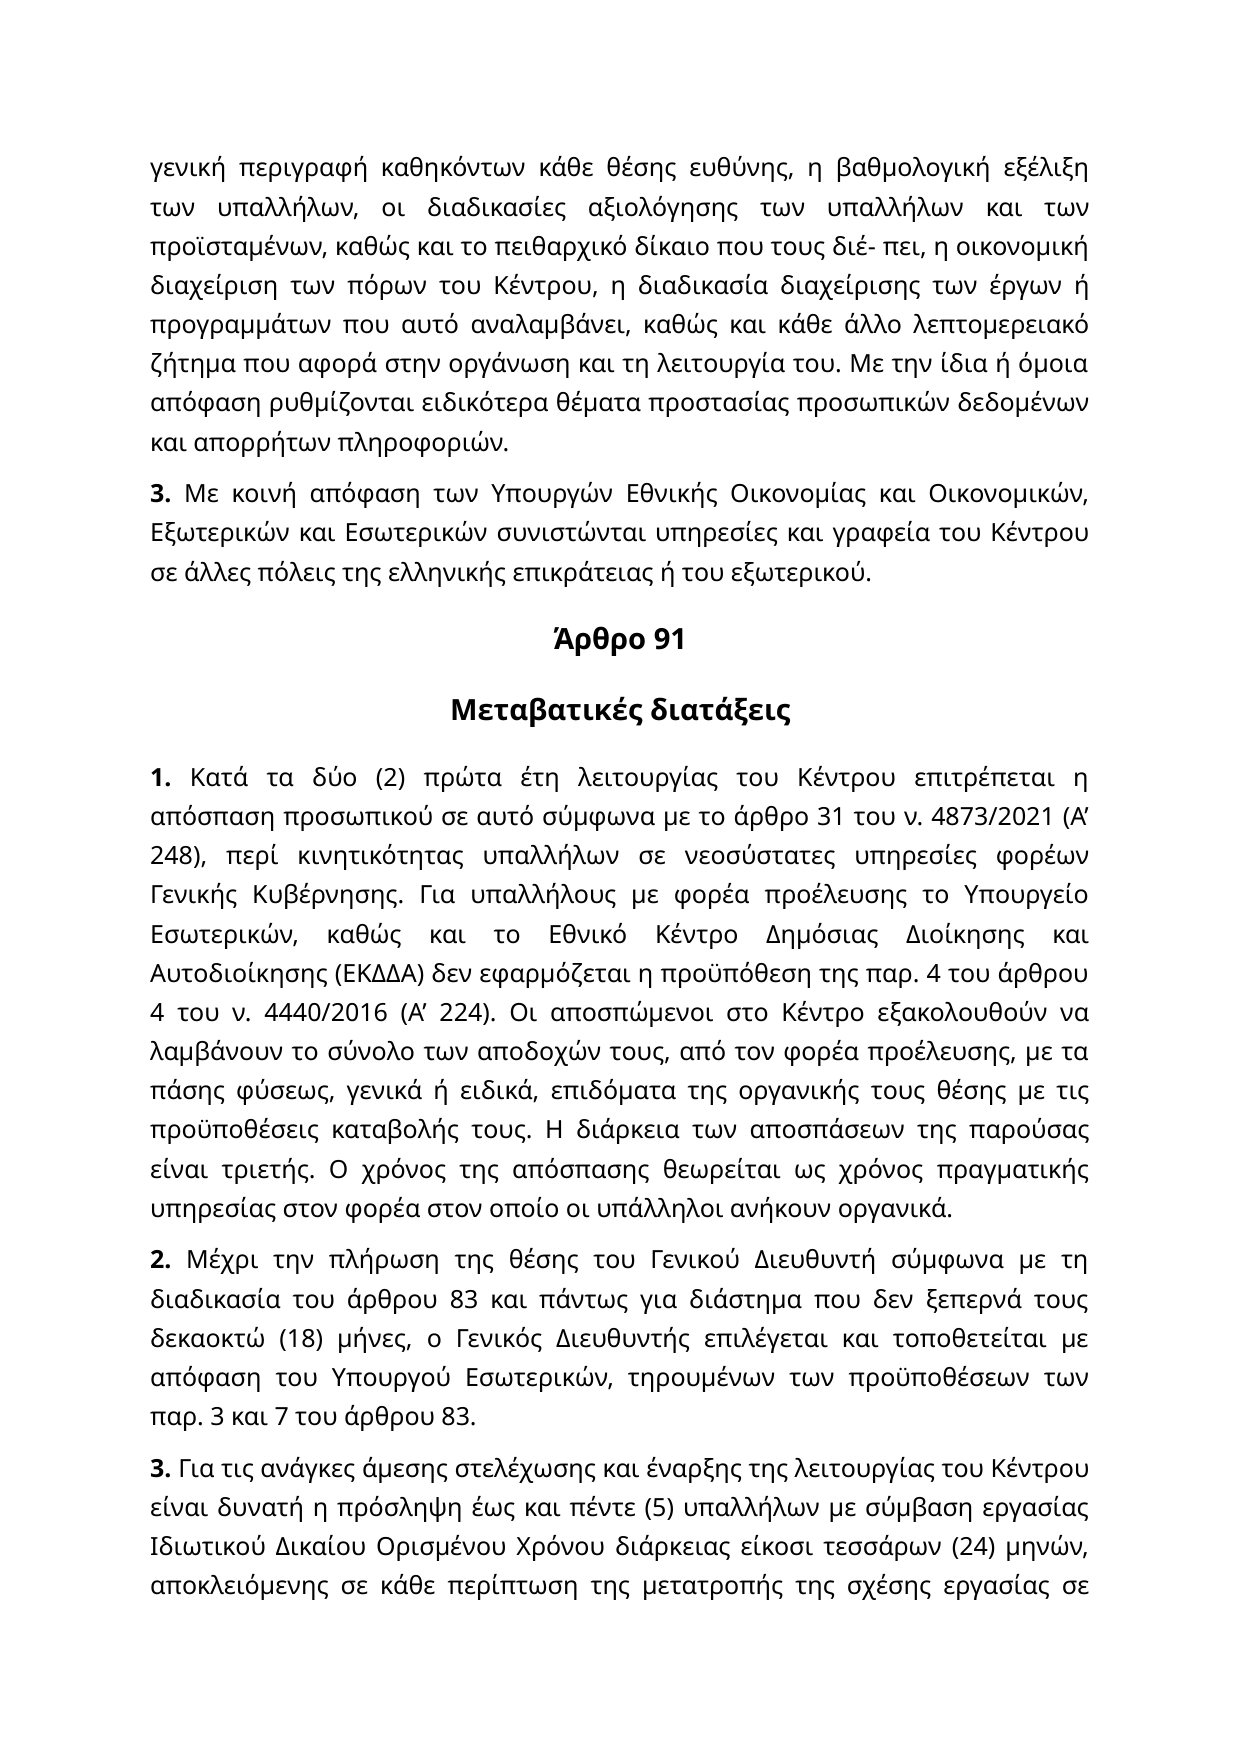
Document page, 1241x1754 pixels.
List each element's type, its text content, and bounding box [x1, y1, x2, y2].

text 2. Μέχρι την πλήρωση της θέσης του Γενικού Διευθυντή σύμφωνα με τη διαδικασία του άρθρου 83 και πάντως για διάστημα που δεν ξεπερνά τους δεκαοκτώ (18) μήνες, ο Γενικός Διευθυντής επιλέγεται και τοποθετείται με απόφαση του Υπουργού Εσωτερικών, τηρουμένων των προϋποθέσεων των παρ. 3 και 7 του άρθρου 83. [150, 1242, 1090, 1433]
subtitle Μεταβατικές διατάξεις [150, 689, 1090, 729]
text γενική περιγραφή καθηκόντων κάθε θέσης ευθύνης, η βαθμολογική εξέλιξη των υπαλλήλων, οι διαδικασίες αξιολόγησης των υπαλλήλων και των προϊσταμένων, καθώς και το πειθαρχικό δίκαιο που τους διέ- πει, η οικονομική διαχείριση των πόρων του Κέντρου, η διαδικασία διαχείρισης των έργων ή προγραμμάτων που αυτό αναλαμβάνει, καθώς και κάθε άλλο λεπτομερειακό ζήτημα που αφορά στην οργάνωση και τη λειτουργία του. Με την ίδια ή όμοια απόφαση ρυθμίζονται ειδικότερα θέματα προστασίας προσωπικών δεδομένων και απορρήτων πληροφοριών. [150, 150, 1090, 458]
subtitle Άρθρο 91 [150, 618, 1090, 658]
text 3. Με κοινή απόφαση των Υπουργών Εθνικής Οικονομίας και Οικονομικών, Εξωτερικών και Εσωτερικών συνιστώνται υπηρεσίες και γραφεία του Κέντρου σε άλλες πόλεις της ελληνικής επικράτειας ή του εξωτερικού. [150, 476, 1090, 588]
text 1. Κατά τα δύο (2) πρώτα έτη λειτουργίας του Κέντρου επιτρέπεται η απόσπαση προσωπικού σε αυτό σύμφωνα με το άρθρο 31 του ν. 4873/2021 (Α’ 248), περί κινητικότητας υπαλλήλων σε νεοσύστατες υπηρεσίες φορέων Γενικής Κυβέρνησης. Για υπαλλήλους με φορέα προέλευσης το Υπουργείο Εσωτερικών, καθώς και το Εθνικό Κέντρο Δημόσιας Διοίκησης και Αυτοδιοίκησης (ΕΚΔΔΑ) δεν εφαρμόζεται η προϋπόθεση της παρ. 4 του άρθρου 4 του ν. 4440/2016 (Α’ 224). Οι αποσπώμενοι στο Κέντρο εξακολουθούν να λαμβάνουν το σύνολο των αποδοχών τους, από τον φορέα προέλευσης, με τα πάσης φύσεως, γενικά ή ειδικά, επιδόματα της οργανικής τους θέσης με τις προϋποθέσεις καταβολής τους. Η διάρκεια των αποσπάσεων της παρούσας είναι τριετής. Ο χρόνος της απόσπασης θεωρείται ως χρόνος πραγματικής υπηρεσίας στον φορέα στον οποίο οι υπάλληλοι ανήκουν οργανικά. [150, 759, 1090, 1224]
text 3. Για τις ανάγκες άμεσης στελέχωσης και έναρξης της λειτουργίας του Κέντρου είναι δυνατή η πρόσληψη έως και πέντε (5) υπαλλήλων με σύμβαση εργασίας Ιδιωτικού Δικαίου Ορισμένου Χρόνου διάρκειας είκοσι τεσσάρων (24) μηνών, αποκλειόμενης σε κάθε περίπτωση της μετατροπής της σχέσης εργασίας σε [150, 1450, 1090, 1602]
